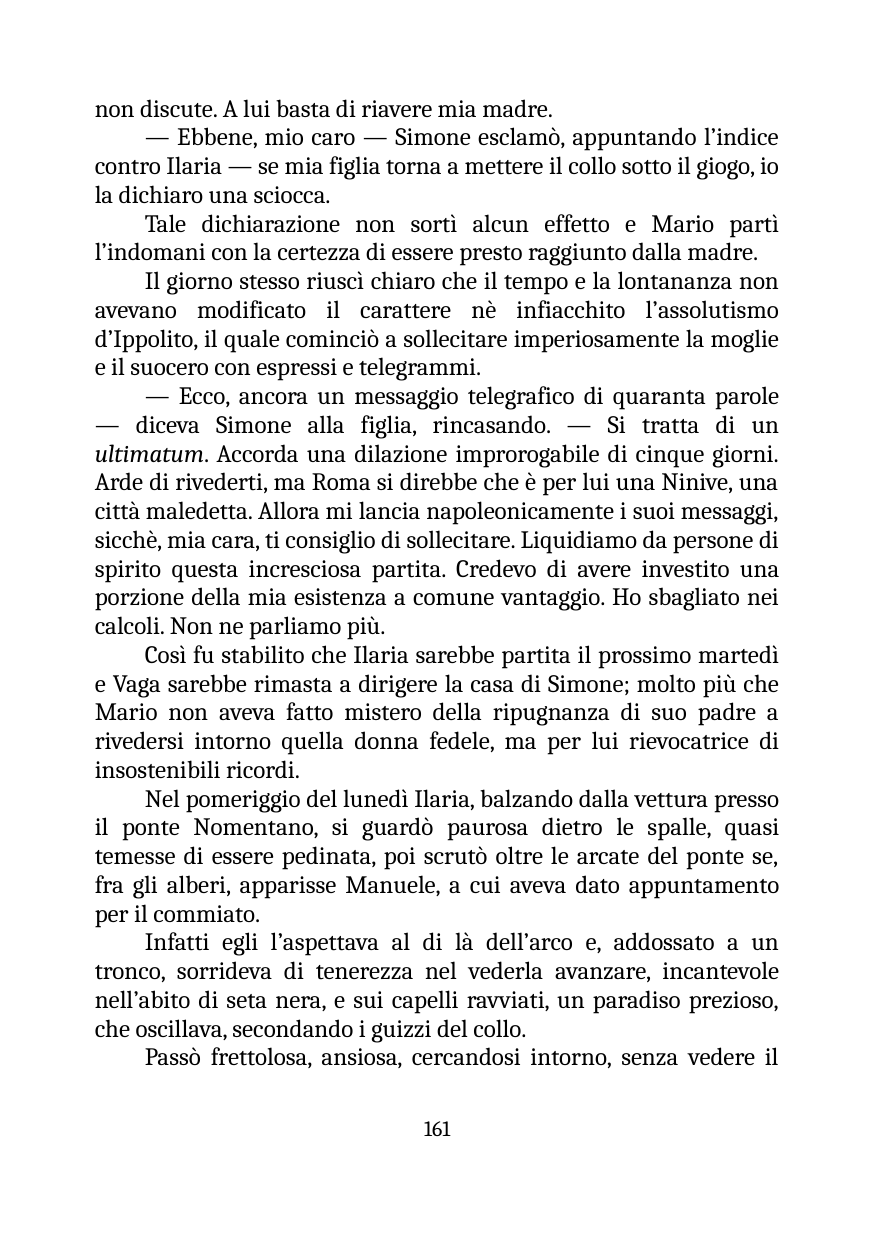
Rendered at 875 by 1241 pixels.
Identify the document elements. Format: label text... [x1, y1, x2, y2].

text non discute. A lui basta di riavere mia madre. [94, 94, 779, 123]
text — Ebbene, mio caro — Simone esclamò, appuntando l’indice contro Ilaria — se mia figlia torna a mettere il collo sotto il giogo, io la dichiaro una sciocca. [94, 123, 779, 209]
text Infatti egli l’aspettava al di là dell’arco e, addossato a un tronco, sorrideva di tenerezza nel vederla avanzare, incantevole nell’abito di seta nera, e sui capelli ravviati, un paradiso prezioso, che oscillava, secondando i guizzi del collo. [94, 928, 779, 1043]
text Tale dichiarazione non sortì alcun effetto e Mario partì l’indomani con la certezza di essere presto raggiunto dalla madre. [94, 209, 779, 267]
text Il giorno stesso riuscì chiaro che il tempo e la lontananza non avevano modificato il carattere nè infiacchito l’assolutismo d’Ippolito, il quale cominciò a sollecitare imperiosamente la moglie e il suocero con espressi e telegrammi. [94, 267, 779, 382]
text — Ecco, ancora un messaggio telegrafico di quaranta parole — diceva Simone alla figlia, rincasando. — Si tratta di un ultimatum. Accorda una dilazione improrogabile di cinque giorni. Arde di rivederti, ma Roma si direbbe che è per lui una Ninive, una città maledetta. Allora mi lancia napoleonicamente i suoi messaggi, sicchè, mia cara, ti consiglio di sollecitare. Liquidiamo da persone di spirito questa incresciosa partita. Credevo di avere investito una porzione della mia esistenza a comune vantaggio. Ho sbagliato nei calcoli. Non ne parliamo più. [94, 382, 779, 641]
text Così fu stabilito che Ilaria sarebbe partita il prossimo martedì e Vaga sarebbe rimasta a dirigere la casa di Simone; molto più che Mario non aveva fatto mistero della ripugnanza di suo padre a rivedersi intorno quella donna fedele, ma per lui rievocatrice di insostenibili ricordi. [94, 641, 779, 784]
text Nel pomeriggio del lunedì Ilaria, balzando dalla vettura presso il ponte Nomentano, si guardò paurosa dietro le spalle, quasi temesse di essere pedinata, poi scrutò oltre le arcate del ponte se, fra gli alberi, apparisse Manuele, a cui aveva dato appuntamento per il commiato. [94, 784, 779, 928]
text Passò frettolosa, ansiosa, cercandosi intorno, senza vedere il [94, 1043, 779, 1072]
